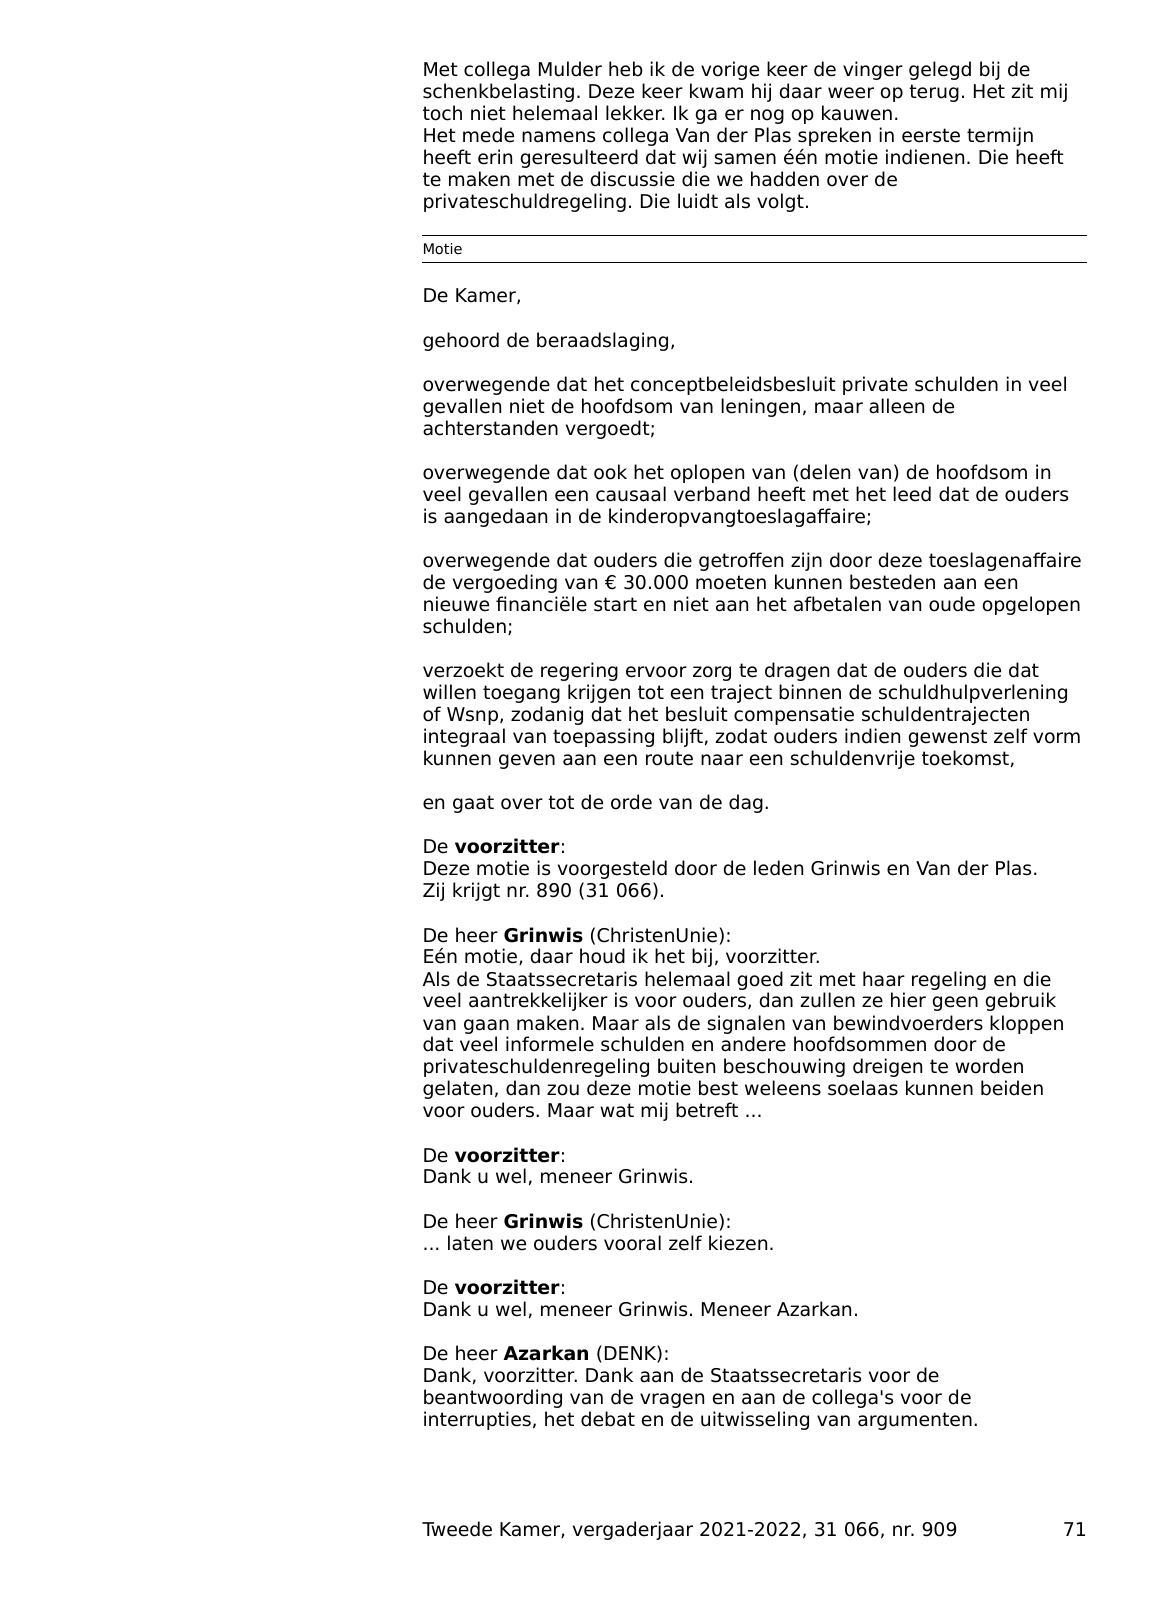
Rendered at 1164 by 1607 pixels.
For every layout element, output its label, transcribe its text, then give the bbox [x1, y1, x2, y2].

text verzoekt de regering ervoor zorg te dragen dat de ouders die dat willen toegang krijgen tot een traject binnen de schuldhulpverlening of Wsnp, zodanig dat het besluit compensatie schuldentrajecten integraal van toepassing blijft, zodat ouders indien gewenst zelf vorm kunnen geven aan een route naar een schuldenvrije toekomst, [422, 660, 1087, 770]
text Dank u wel, meneer Grinwis. [422, 1166, 1087, 1188]
text overwegende dat het conceptbeleidsbesluit private schulden in veel gevallen niet de hoofdsom van leningen, maar alleen de achterstanden vergoedt; [422, 374, 1087, 440]
text De Kamer, [422, 285, 1087, 307]
text gehoord de beraadslaging, [422, 329, 1087, 352]
text Dank, voorzitter. Dank aan de Staatssecretaris voor de beantwoording van de vragen en aan de collega's voor de interrupties, het debat en de uitwisseling van argumenten. [422, 1365, 1087, 1431]
text De heer Grinwis (ChristenUnie): [422, 1211, 1087, 1233]
text Eén motie, daar houd ik het bij, voorzitter. [422, 946, 1087, 968]
text overwegende dat ook het oplopen van (delen van) de hoofdsom in veel gevallen een causaal verband heeft met het leed dat de ouders is aangedaan in de kinderopvangtoeslagaffaire; [422, 462, 1087, 528]
text overwegende dat ouders die getroffen zijn door deze toeslagenaffaire de vergoeding van € 30.000 moeten kunnen besteden aan een nieuwe financiële start en niet aan het afbetalen van oude opgelopen schulden; [422, 550, 1087, 638]
text Zij krijgt nr. 890 (31 066). [422, 880, 1087, 902]
text De voorzitter: [422, 1144, 1087, 1166]
text De voorzitter: [422, 836, 1087, 858]
table_header Motie [422, 236, 1087, 262]
text De heer Grinwis (ChristenUnie): [422, 924, 1087, 946]
text Deze motie is voorgesteld door de leden Grinwis en Van der Plas. [422, 858, 1087, 880]
text De heer Azarkan (DENK): [422, 1343, 1087, 1365]
text Met collega Mulder heb ik de vorige keer de vinger gelegd bij de schenkbelasting. Deze keer kwam hij daar weer op terug. Het zit mij toch niet helemaal lekker. Ik ga er nog op kauwen. [422, 59, 1087, 125]
text Dank u wel, meneer Grinwis. Meneer Azarkan. [422, 1299, 1087, 1321]
text De voorzitter: [422, 1277, 1087, 1299]
text Het mede namens collega Van der Plas spreken in eerste termijn heeft erin geresulteerd dat wij samen één motie indienen. Die heeft te maken met de discussie die we hadden over de privateschuldregeling. Die luidt als volgt. [422, 125, 1087, 213]
text Als de Staatssecretaris helemaal goed zit met haar regeling en die veel aantrekkelijker is voor ouders, dan zullen ze hier geen gebruik van gaan maken. Maar als de signalen van bewindvoerders kloppen dat veel informele schulden en andere hoofdsommen door de privateschuldenregeling buiten beschouwing dreigen te worden gelaten, dan zou deze motie best weleens soelaas kunnen beiden voor ouders. Maar wat mij betreft ... [422, 968, 1087, 1122]
text ... laten we ouders vooral zelf kiezen. [422, 1233, 1087, 1254]
text en gaat over tot de orde van de dag. [422, 792, 1087, 814]
